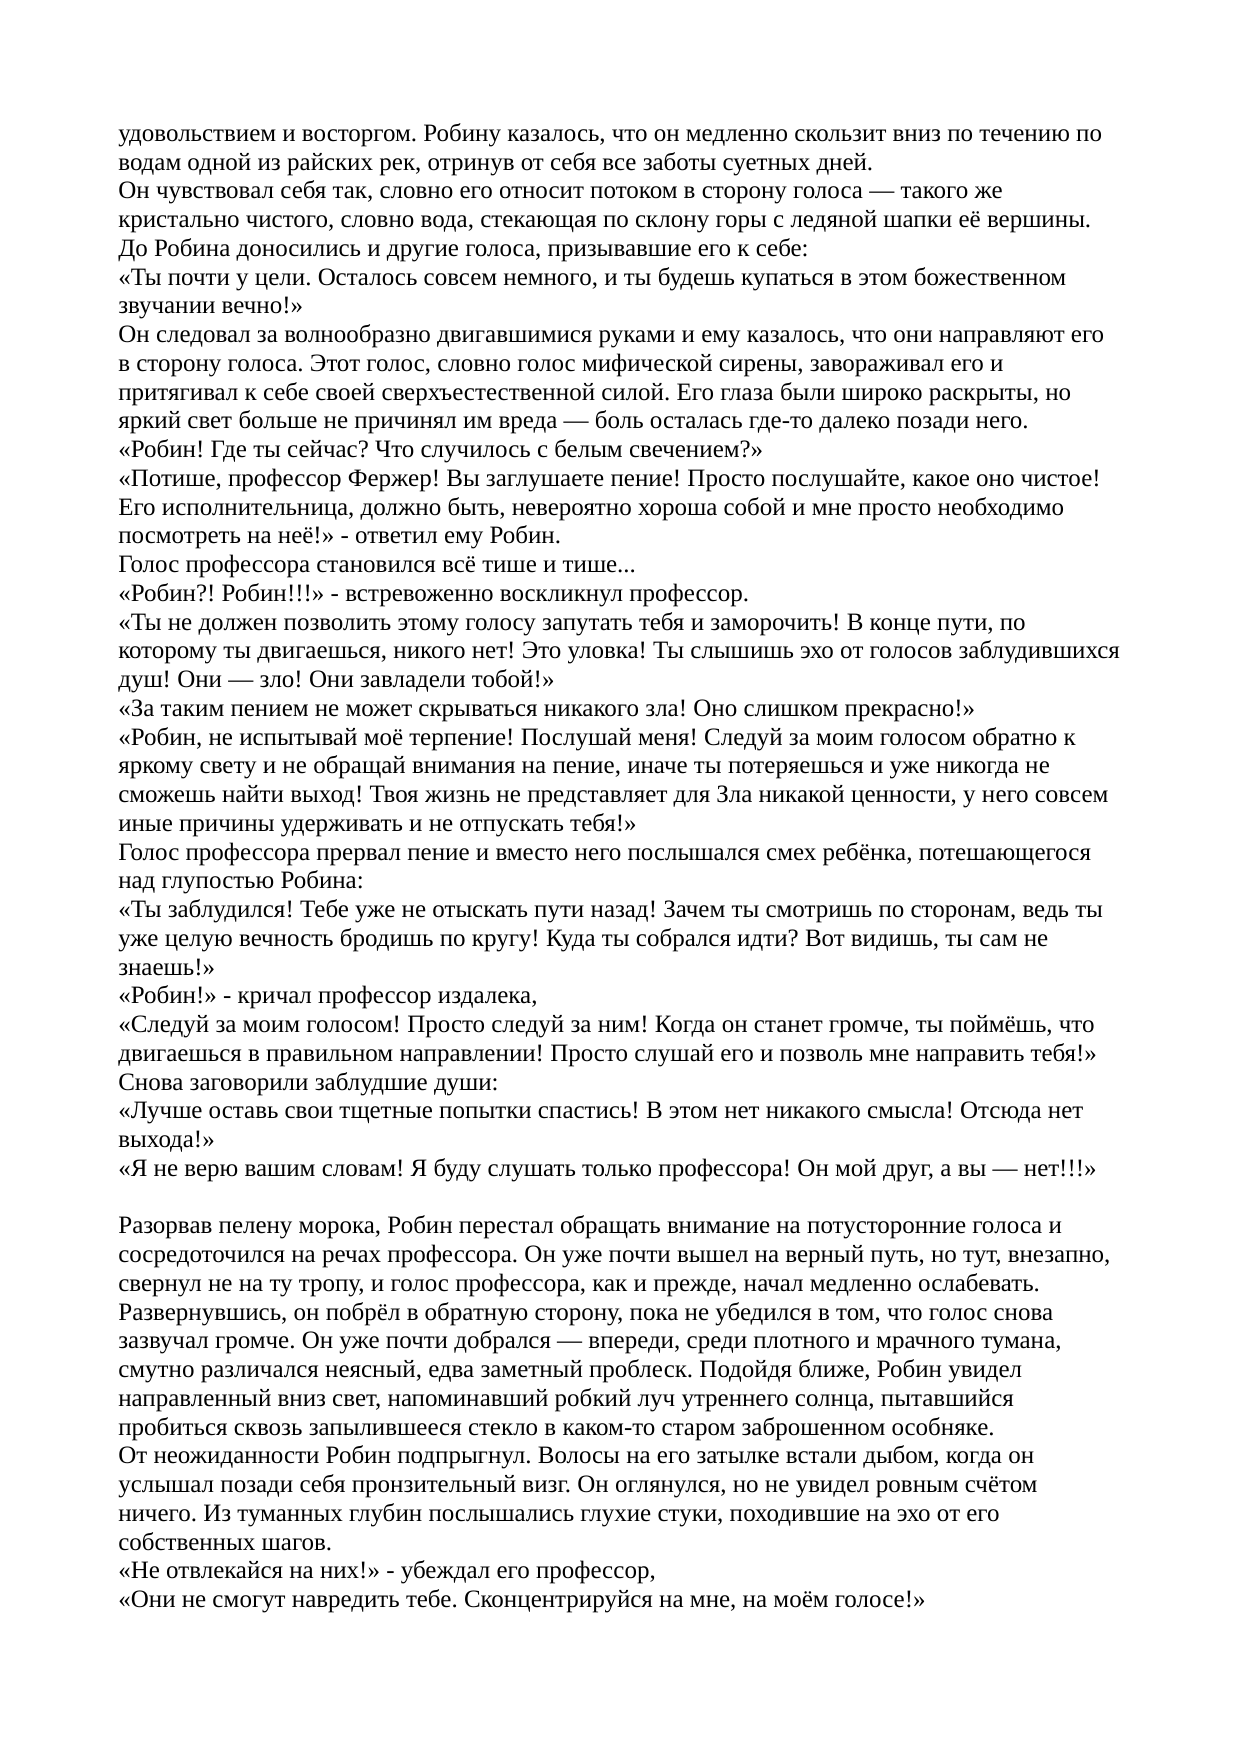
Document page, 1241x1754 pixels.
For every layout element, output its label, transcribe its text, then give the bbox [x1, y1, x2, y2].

text Голос профессора прервал пение и вместо него послышался смех ребёнка, потешающегося над глупостью Робина: [118, 837, 1122, 894]
text «Не отвлекайся на них!» - убеждал его профессор, [118, 1556, 1122, 1584]
text удовольствием и восторгом. Робину казалось, что он медленно скользит вниз по течению по водам одной из райских рек, отринув от себя все заботы суетных дней. [118, 118, 1122, 176]
text От неожиданности Робин подпрыгнул. Волосы на его затылке встали дыбом, когда он услышал позади себя пронзительный визг. Он оглянулся, но не увидел ровным счётом ничего. Из туманных глубин послышались глухие стуки, походившие на эхо от его собственных шагов. [118, 1441, 1122, 1556]
text Он чувствовал себя так, словно его относит потоком в сторону голоса — такого же кристально чистого, словно вода, стекающая по склону горы с ледяной шапки её вершины. [118, 176, 1122, 233]
text «Робин!» - кричал профессор издалека, [118, 981, 1122, 1009]
text «Робин, не испытывай моё терпение! Послушай меня! Следуй за моим голосом обратно к яркому свету и не обращай внимания на пение, иначе ты потеряешься и уже никогда не сможешь найти выход! Твоя жизнь не представляет для Зла никакой ценности, у него совсем иные причины удерживать и не отпускать тебя!» [118, 722, 1122, 837]
text Голос профессора становился всё тише и тише... [118, 549, 1122, 578]
text «Ты почти у цели. Осталось совсем немного, и ты будешь купаться в этом божественном звучании вечно!» [118, 262, 1122, 319]
text «Лучше оставь свои тщетные попытки спастись! В этом нет никакого смысла! Отсюда нет выхода!» [118, 1096, 1122, 1153]
text «Ты заблудился! Тебе уже не отыскать пути назад! Зачем ты смотришь по сторонам, ведь ты уже целую вечность бродишь по кругу! Куда ты собрался идти? Вот видишь, ты сам не знаешь!» [118, 894, 1122, 981]
text До Робина доносились и другие голоса, призывавшие его к себе: [118, 233, 1122, 262]
text «Робин?! Робин!!!» - встревоженно воскликнул профессор. [118, 578, 1122, 607]
text «Они не смогут навредить тебе. Сконцентрируйся на мне, на моём голосе!» [118, 1584, 1122, 1613]
text Разорвав пелену морока, Робин перестал обращать внимание на потусторонние голоса и сосредоточился на речах профессора. Он уже почти вышел на верный путь, но тут, внезапно, свернул не на ту тропу, и голос профессора, как и прежде, начал медленно ослабевать. Развернувшись, он побрёл в обратную сторону, пока не убедился в том, что голос снова зазвучал громче. Он уже почти добрался — впереди, среди плотного и мрачного тумана, смутно различался неясный, едва заметный проблеск. Подойдя ближе, Робин увидел направленный вниз свет, напоминавший робкий луч утреннего солнца, пытавшийся пробиться сквозь запылившееся стекло в каком-то старом заброшенном особняке. [118, 1211, 1122, 1441]
text «Ты не должен позволить этому голосу запутать тебя и заморочить! В конце пути, по которому ты двигаешься, никого нет! Это уловка! Ты слышишь эхо от голосов заблудившихся душ! Они — зло! Они завладели тобой!» [118, 607, 1122, 693]
text «Робин! Где ты сейчас? Что случилось с белым свечением?» [118, 434, 1122, 463]
text «Потише, профессор Фержер! Вы заглушаете пение! Просто послушайте, какое оно чистое! Его исполнительница, должно быть, невероятно хороша собой и мне просто необходимо посмотреть на неё!» - ответил ему Робин. [118, 463, 1122, 549]
text Снова заговорили заблудшие души: [118, 1067, 1122, 1096]
text «Я не верю вашим словам! Я буду слушать только профессора! Он мой друг, а вы — нет!!!» [118, 1153, 1122, 1182]
text «За таким пением не может скрываться никакого зла! Оно слишком прекрасно!» [118, 693, 1122, 722]
text Он следовал за волнообразно двигавшимися руками и ему казалось, что они направляют его в сторону голоса. Этот голос, словно голос мифической сирены, завораживал его и притягивал к себе своей сверхъестественной силой. Его глаза были широко раскрыты, но яркий свет больше не причинял им вреда — боль осталась где-то далеко позади него. [118, 319, 1122, 434]
text «Следуй за моим голосом! Просто следуй за ним! Когда он станет громче, ты поймёшь, что двигаешься в правильном направлении! Просто слушай его и позволь мне направить тебя!» [118, 1009, 1122, 1067]
